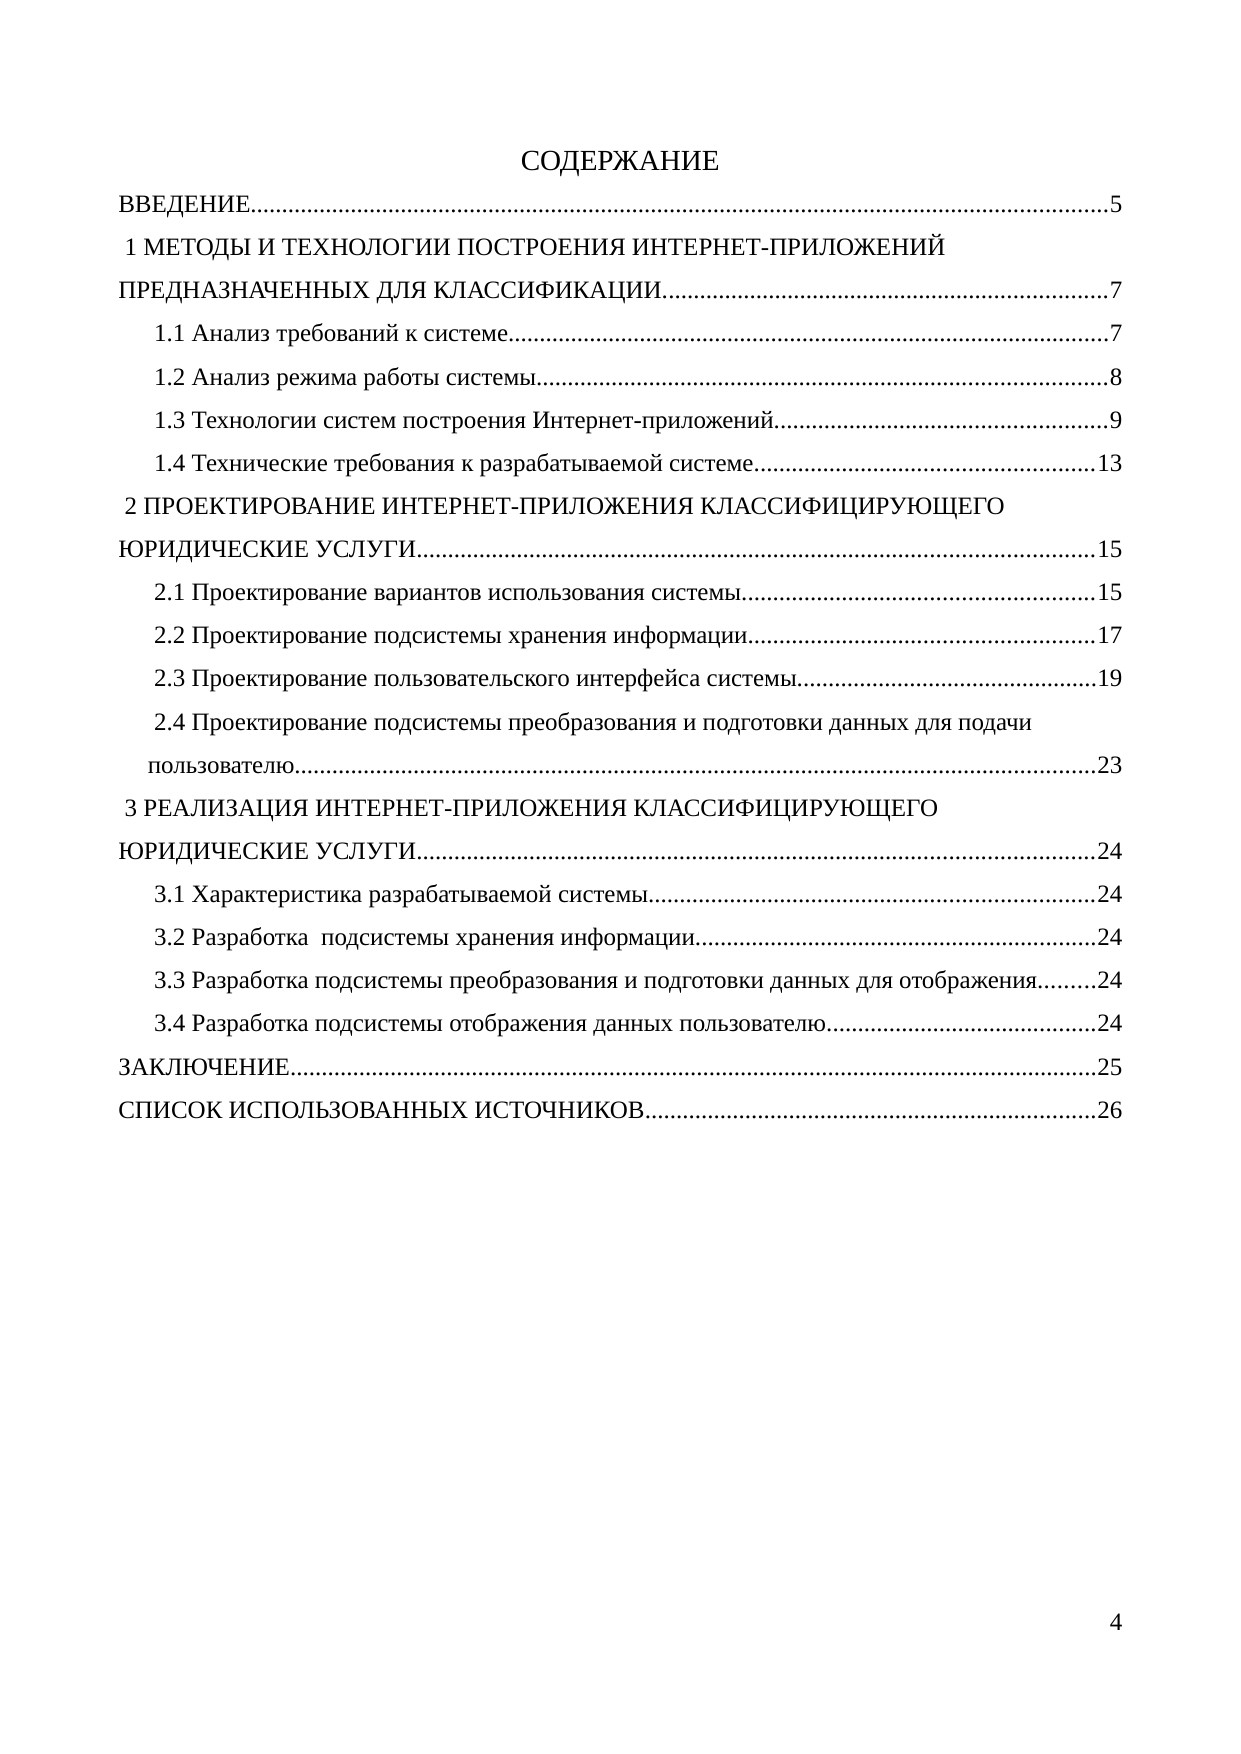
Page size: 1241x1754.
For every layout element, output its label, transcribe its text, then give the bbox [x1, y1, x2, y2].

text 1 МЕТОДЫ И ТЕХНОЛОГИИ ПОСТРОЕНИЯ ИНТЕРНЕТ-ПРИЛОЖЕНИЙ ПРЕДНАЗНАЧЕННЫХ ДЛЯ КЛАССИФИКАЦИИ. 7 [118, 232, 1122, 304]
text СПИСОК ИСПОЛЬЗОВАННЫХ ИСТОЧНИКОВ 26 [118, 1095, 1122, 1123]
text 3.4 Разработка подсистемы отображения данных пользователю. 24 [148, 1008, 1122, 1037]
text ВВЕДЕНИЕ 5 [118, 189, 1122, 218]
text 2.3 Проектирование пользовательского интерфейса системы. 19 [148, 663, 1122, 692]
text 2.2 Проектирование подсистемы хранения информации. 17 [148, 620, 1122, 649]
text 2 ПРОЕКТИРОВАНИЕ ИНТЕРНЕТ-ПРИЛОЖЕНИЯ КЛАССИФИЦИРУЮЩЕГО ЮРИДИЧЕСКИЕ УСЛУГИ 15 [118, 491, 1122, 563]
text 3 РЕАЛИЗАЦИЯ ИНТЕРНЕТ-ПРИЛОЖЕНИЯ КЛАССИФИЦИРУЮЩЕГО ЮРИДИЧЕСКИЕ УСЛУГИ 24 [118, 793, 1122, 865]
text 2.1 Проектирование вариантов использования системы. 15 [148, 577, 1122, 606]
text 3.1 Характеристика разрабатываемой системы. 24 [148, 879, 1122, 908]
text 3.3 Разработка подсистемы преобразования и подготовки данных для отображения. 24 [148, 965, 1122, 994]
subtitle СОДЕРЖАНИЕ [118, 143, 1122, 177]
text 1.2 Анализ режима работы системы. 8 [148, 362, 1122, 390]
text 3.2 Разработка подсистемы хранения информации. 24 [148, 922, 1122, 951]
text 1.1 Анализ требований к системе. 7 [148, 318, 1122, 347]
text ЗАКЛЮЧЕНИЕ 25 [118, 1052, 1122, 1080]
text 1.3 Технологии систем построения Интернет-приложений. 9 [148, 405, 1122, 433]
text 2.4 Проектирование подсистемы преобразования и подготовки данных для подачи пользователю. 23 [148, 707, 1122, 778]
text 1.4 Технические требования к разрабатываемой системе. 13 [148, 448, 1122, 477]
